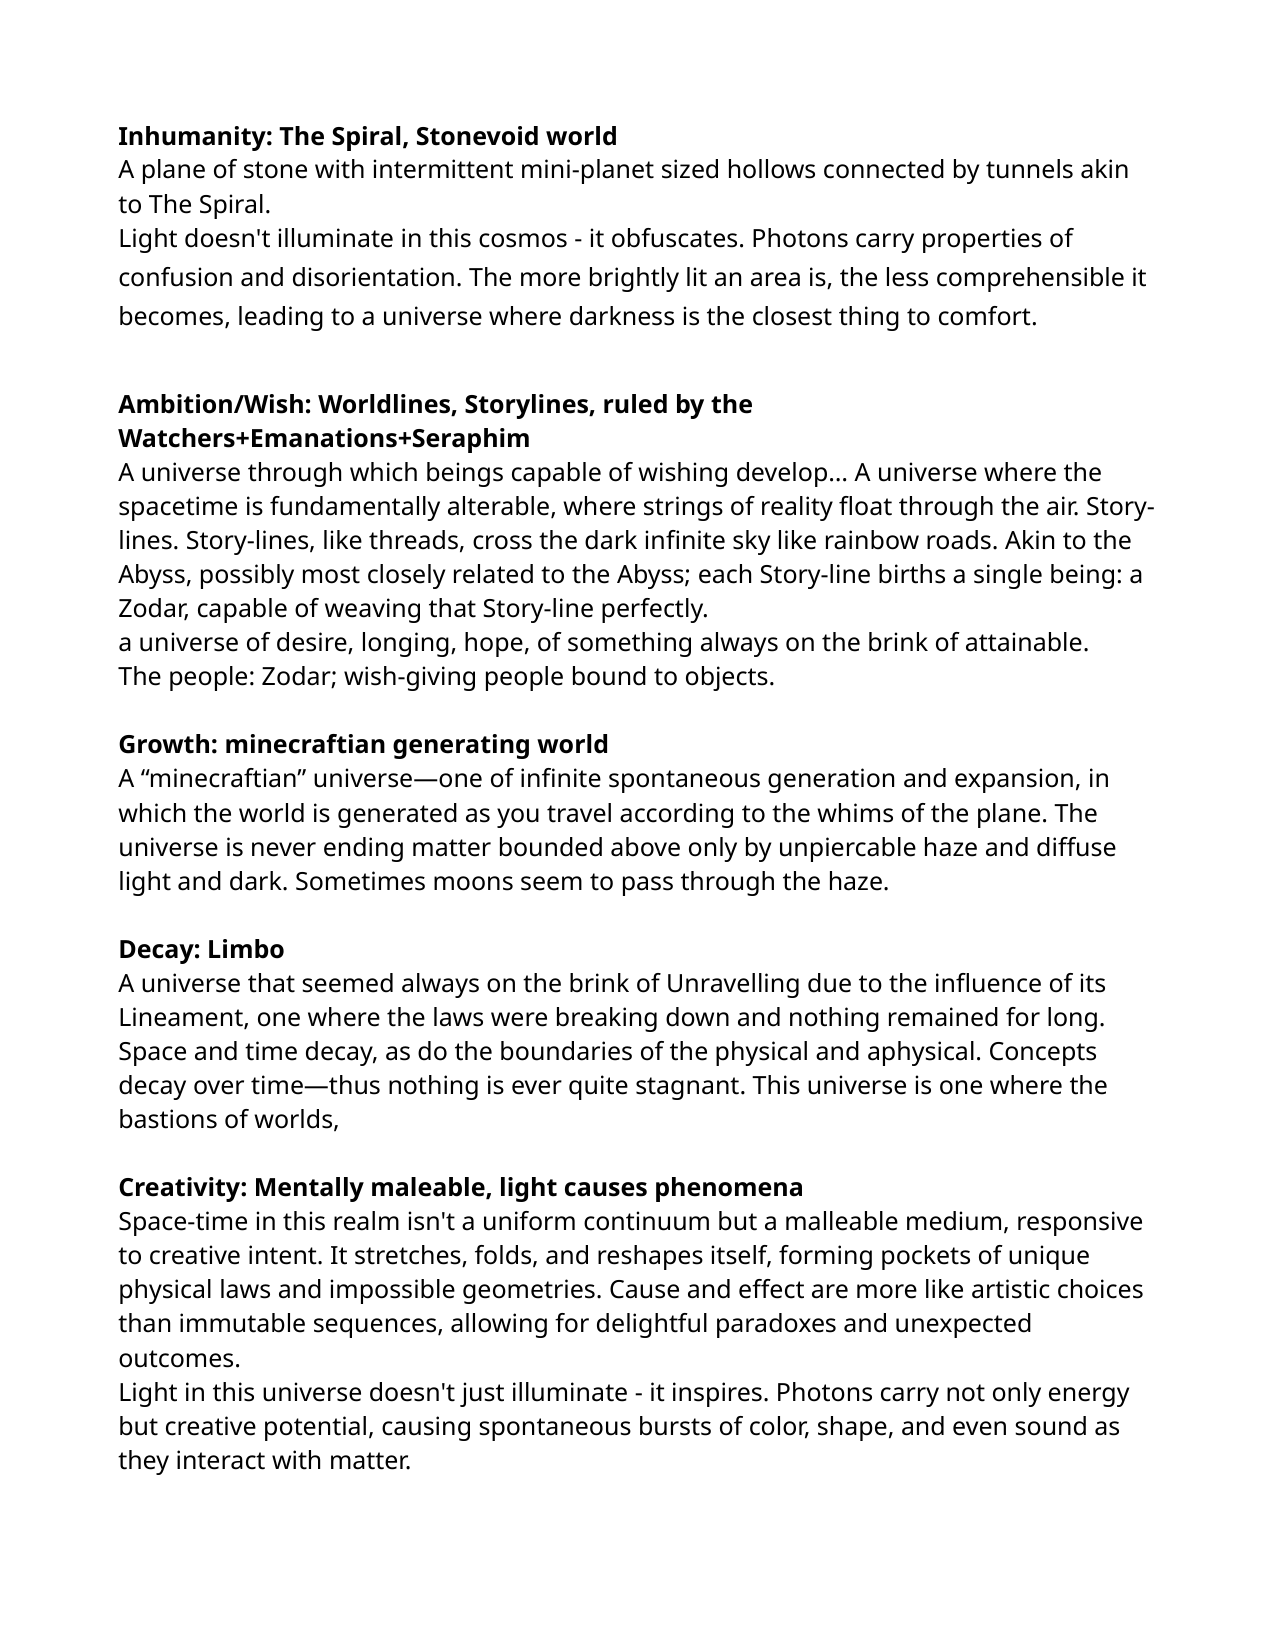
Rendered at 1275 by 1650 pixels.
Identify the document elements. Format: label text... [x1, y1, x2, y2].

text Decay: Limbo [118, 931, 1157, 966]
text Light doesn't illuminate in this cosmos - it obfuscates. Photons carry properties of confusion and disorientation. The more brightly lit an area is, the less comprehensible it becomes, leading to a universe where darkness is the closest thing to comfort. [118, 220, 1157, 333]
text Creativity: Mentally maleable, light causes phenomena Space-time in this realm isn't a uniform continuum but a malleable medium, responsive to creative intent. It stretches, folds, and reshapes itself, forming pockets of unique physical laws and impossible geometries. Cause and effect are more like artistic choices than immutable sequences, allowing for delightful paradoxes and unexpected outcomes. Light in this universe doesn't just illuminate - it inspires. Photons carry not only energy but creative potential, causing spontaneous bursts of color, shape, and even sound as they interact with matter. [118, 1170, 1157, 1511]
text A universe through which beings capable of wishing develop… A universe where the spacetime is fundamentally alterable, where strings of reality float through the air. Story-lines. Story-lines, like threads, cross the dark infinite sky like rainbow roads. Akin to the Abyss, possibly most closely related to the Abyss; each Story-line births a single being: a Zodar, capable of weaving that Story-line perfectly. [118, 454, 1157, 625]
text Growth: minecraftian generating world [118, 727, 1157, 761]
text a universe of desire, longing, hope, of something always on the brink of attainable. [118, 625, 1157, 659]
text A plane of stone with intermittent mini-planet sized hollows connected by tunnels akin to The Spiral. [118, 152, 1157, 220]
text A “minecraftian” universe—one of infinite spontaneous generation and expansion, in which the world is generated as you travel according to the whims of the plane. The universe is never ending matter bounded above only by unpiercable haze and diffuse light and dark. Sometimes moons seem to pass through the haze. [118, 761, 1157, 897]
text Ambition/Wish: Worldlines, Storylines, ruled by the Watchers+Emanations+Seraphim [118, 386, 1157, 454]
text A universe that seemed always on the brink of Unravelling due to the influence of its Lineament, one where the laws were breaking down and nothing remained for long. Space and time decay, as do the boundaries of the physical and aphysical. Concepts decay over time—thus nothing is ever quite stagnant. This universe is one where the bastions of worlds, [118, 966, 1157, 1136]
text The people: Zodar; wish-giving people bound to objects. [118, 659, 1157, 693]
text Inhumanity: The Spiral, Stonevoid world [118, 118, 1157, 152]
